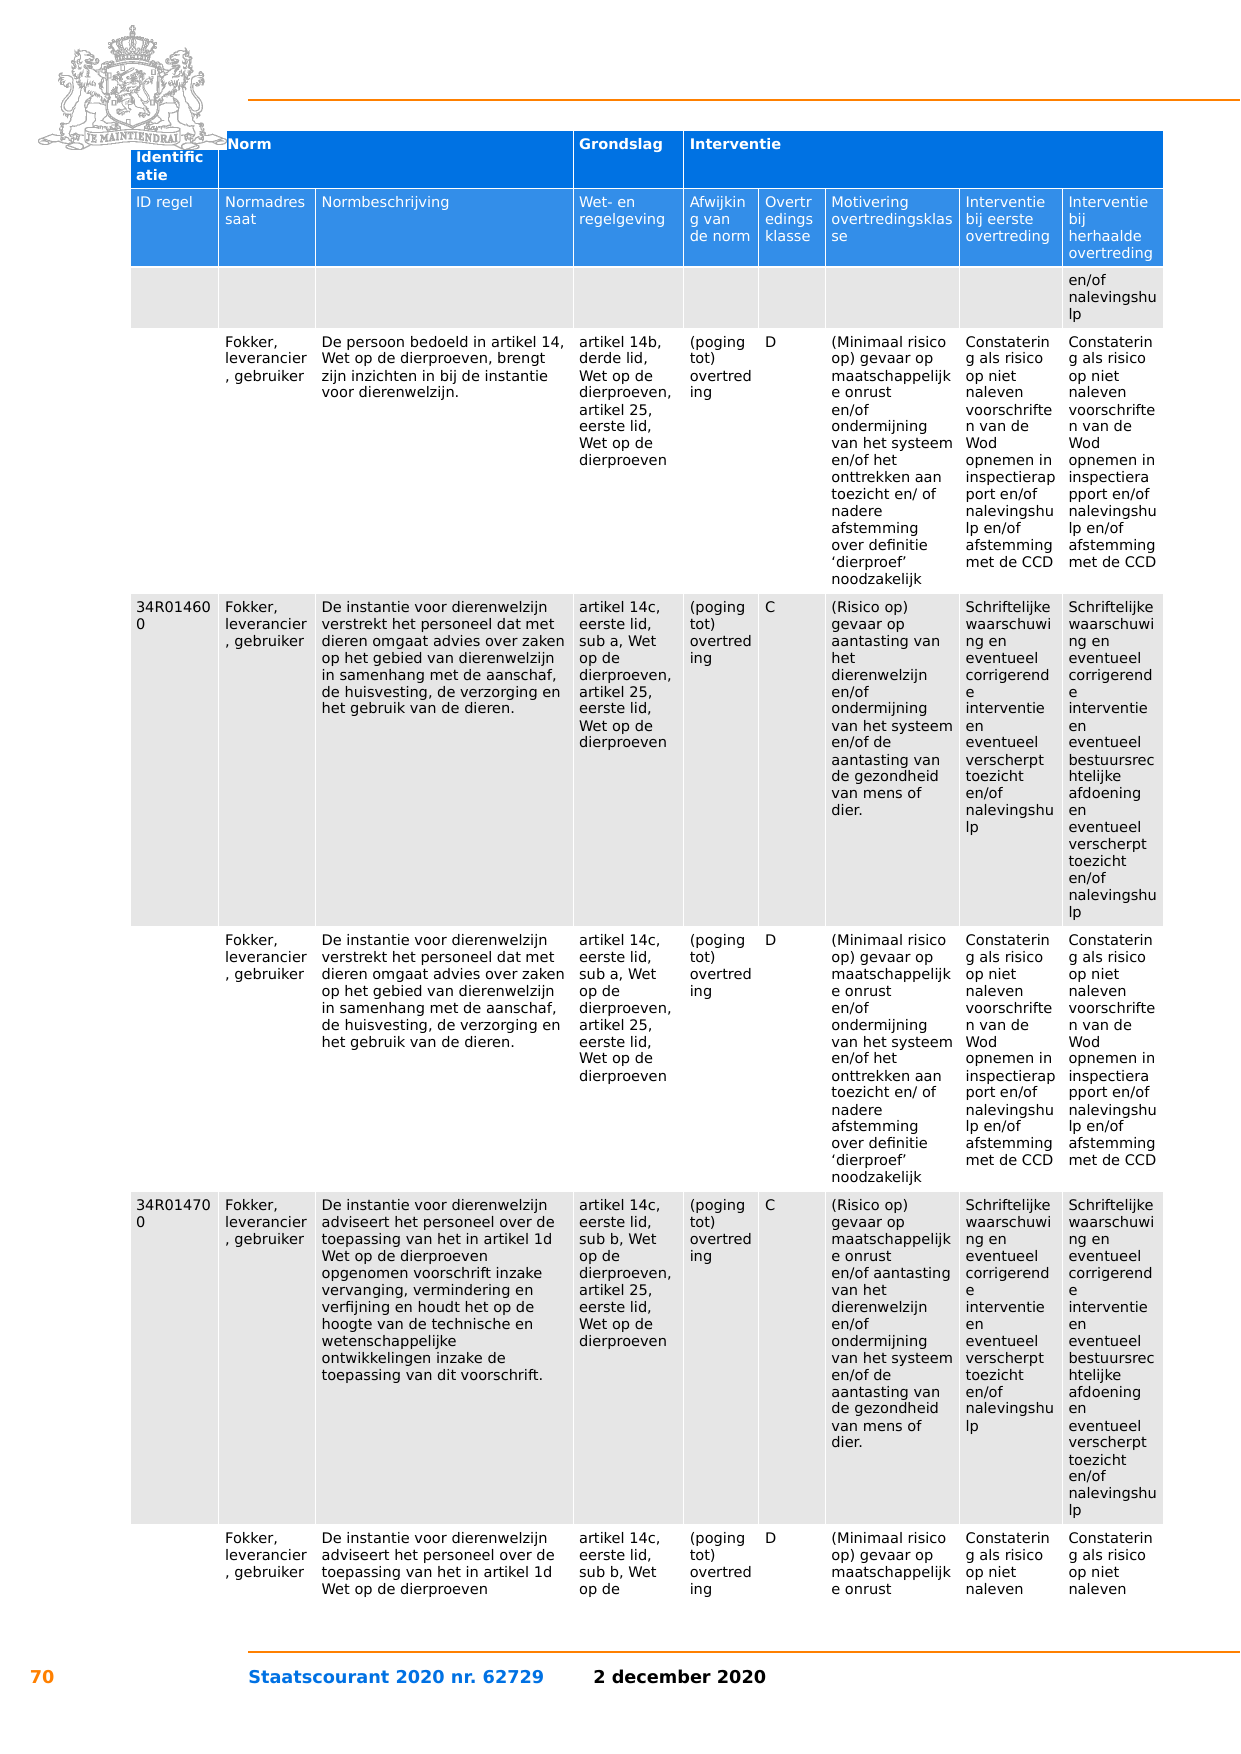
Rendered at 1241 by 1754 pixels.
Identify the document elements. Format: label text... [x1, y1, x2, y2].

table_cell De instantie voor dierenwelzijn verstrekt het personeel dat met dieren omgaat advies over zaken op het gebied van dierenwelzijn in samenhang met de aanschaf, de huisvesting, de verzorging en het gebruik van de dieren. [316, 927, 573, 1191]
table_cell Interventie bij eerste overtreding [960, 189, 1062, 266]
table_cell D [759, 1525, 825, 1602]
table_cell [219, 268, 315, 328]
table_cell Motivering overtredingsklasse [826, 189, 959, 266]
table_cell 34R014600 [131, 594, 218, 926]
table_header Norm [219, 131, 573, 188]
table_cell D [759, 927, 825, 1191]
table_cell De instantie voor dierenwelzijn adviseert het personeel over de toepassing van het in artikel 1d Wet op de dierproeven [316, 1525, 573, 1602]
table_cell [131, 1525, 218, 1602]
table_cell Schriftelijke waarschuwing en eventueel corrigerende interventie en eventueel bestuursrechtelijke afdoening en eventueel verscherpt toezicht en/of nalevingshulp [1063, 1192, 1163, 1524]
table_cell artikel 14b, derde lid, Wet op de dierproeven, artikel 25, eerste lid, Wet op de dierproeven [574, 329, 683, 593]
table_header Identificatie [131, 150, 218, 188]
table_cell artikel 14c, eerste lid, sub a, Wet op de dierproeven, artikel 25, eerste lid, Wet op de dierproeven [574, 927, 683, 1191]
table_cell Schriftelijke waarschuwing en eventueel corrigerende interventie en eventueel verscherpt toezicht en/of nalevingshulp [960, 1192, 1062, 1524]
table_cell Fokker, leverancier, gebruiker [219, 594, 315, 926]
table_cell Fokker, leverancier, gebruiker [219, 927, 315, 1191]
table_cell (Minimaal risico op) gevaar op maatschappelijke onrust [826, 1525, 959, 1602]
table_cell Normbeschrijving [316, 189, 573, 266]
table_cell [131, 927, 218, 1191]
table_cell 34R014700 [131, 1192, 218, 1524]
table_cell Normadressaat [219, 189, 315, 266]
table_cell ID regel [131, 189, 218, 266]
table_cell Constatering als risico op niet naleven [1063, 1525, 1163, 1602]
table_cell Fokker, leverancier, gebruiker [219, 329, 315, 593]
table_cell Constatering als risico op niet naleven voorschriften van de Wod opnemen in inspectierapport en/of nalevingshulp en/of afstemming met de CCD [960, 329, 1062, 593]
table_cell [131, 268, 218, 328]
table_cell De instantie voor dierenwelzijn adviseert het personeel over de toepassing van het in artikel 1d Wet op de dierproeven opgenomen voorschrift inzake vervanging, vermindering en verfijning en houdt het op de hoogte van de technische en wetenschappelijke ontwikkelingen inzake de toepassing van dit voorschrift. [316, 1192, 573, 1524]
table_cell [826, 268, 959, 328]
table_cell (poging tot) overtreding [684, 1192, 758, 1524]
table_cell [684, 268, 758, 328]
table_cell Constatering als risico op niet naleven voorschriften van de Wod opnemen in inspectierapport en/of nalevingshulp en/of afstemming met de CCD [960, 927, 1062, 1191]
table_cell (Minimaal risico op) gevaar op maatschappelijke onrust en/of ondermijning van het systeem en/of het onttrekken aan toezicht en/ of nadere afstemming over definitie ‘dierproef’ noodzakelijk [826, 329, 959, 593]
table_cell [759, 268, 825, 328]
table_cell (poging tot) overtreding [684, 1525, 758, 1602]
table_cell Schriftelijke waarschuwing en eventueel corrigerende interventie en eventueel bestuursrechtelijke afdoening en eventueel verscherpt toezicht en/of nalevingshulp [1063, 594, 1163, 926]
table_header Interventie [684, 131, 1163, 188]
picture [38, 25, 227, 150]
table_cell artikel 14c, eerste lid, sub b, Wet op de [574, 1525, 683, 1602]
table_cell Afwijking van de norm [684, 189, 758, 266]
table_cell (Minimaal risico op) gevaar op maatschappelijke onrust en/of ondermijning van het systeem en/of het onttrekken aan toezicht en/ of nadere afstemming over definitie ‘dierproef’ noodzakelijk [826, 927, 959, 1191]
table_cell De instantie voor dierenwelzijn verstrekt het personeel dat met dieren omgaat advies over zaken op het gebied van dierenwelzijn in samenhang met de aanschaf, de huisvesting, de verzorging en het gebruik van de dieren. [316, 594, 573, 926]
table_cell (Risico op) gevaar op aantasting van het dierenwelzijn en/of ondermijning van het systeem en/of de aantasting van de gezondheid van mens of dier. [826, 594, 959, 926]
table_cell artikel 14c, eerste lid, sub a, Wet op de dierproeven, artikel 25, eerste lid, Wet op de dierproeven [574, 594, 683, 926]
table_cell (poging tot) overtreding [684, 329, 758, 593]
table_header Grondslag [574, 131, 683, 188]
table_cell (poging tot) overtreding [684, 594, 758, 926]
table_cell [574, 268, 683, 328]
table_cell Wet- en regelgeving [574, 189, 683, 266]
table_cell [316, 268, 573, 328]
table_cell (Risico op) gevaar op maatschappelijke onrust en/of aantasting van het dierenwelzijn en/of ondermijning van het systeem en/of de aantasting van de gezondheid van mens of dier. [826, 1192, 959, 1524]
table_cell [131, 329, 218, 593]
table_cell C [759, 594, 825, 926]
table_cell Fokker, leverancier, gebruiker [219, 1525, 315, 1602]
table_cell Constatering als risico op niet naleven [960, 1525, 1062, 1602]
table_cell en/of nalevingshulp [1063, 268, 1163, 328]
table_cell (poging tot) overtreding [684, 927, 758, 1191]
table_cell Overtredingsklasse [759, 189, 825, 266]
table_cell De persoon bedoeld in artikel 14, Wet op de dierproeven, brengt zijn inzichten in bij de instantie voor dierenwelzijn. [316, 329, 573, 593]
table_cell Constatering als risico op niet naleven voorschriften van de Wod opnemen in inspectierapport en/of nalevingshulp en/of afstemming met de CCD [1063, 927, 1163, 1191]
table_cell [960, 268, 1062, 328]
table_cell C [759, 1192, 825, 1524]
table_cell D [759, 329, 825, 593]
table_cell Constatering als risico op niet naleven voorschriften van de Wod opnemen in inspectierapport en/of nalevingshulp en/of afstemming met de CCD [1063, 329, 1163, 593]
table_cell Fokker, leverancier, gebruiker [219, 1192, 315, 1524]
table_cell Interventie bij herhaalde overtreding [1063, 189, 1163, 266]
table_cell artikel 14c, eerste lid, sub b, Wet op de dierproeven, artikel 25, eerste lid, Wet op de dierproeven [574, 1192, 683, 1524]
table_cell Schriftelijke waarschuwing en eventueel corrigerende interventie en eventueel verscherpt toezicht en/of nalevingshulp [960, 594, 1062, 926]
